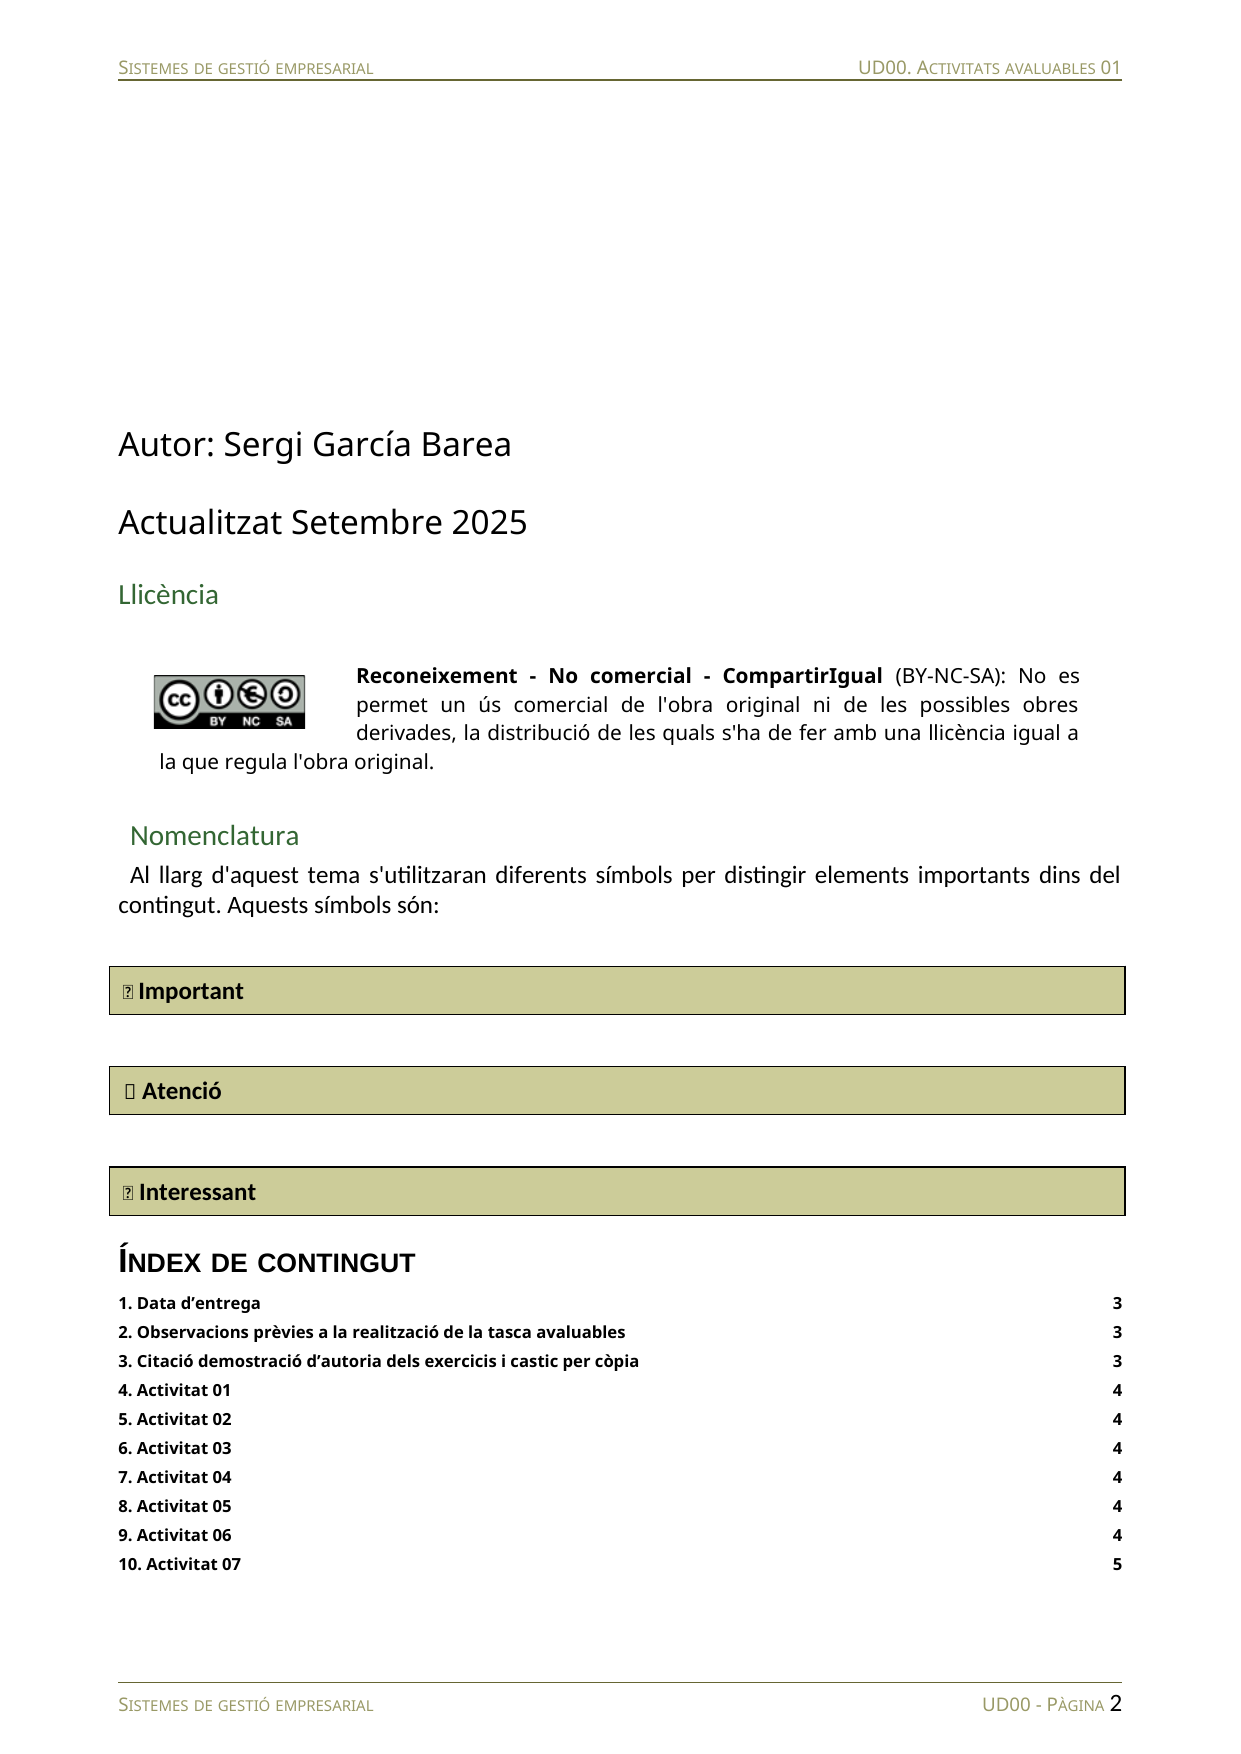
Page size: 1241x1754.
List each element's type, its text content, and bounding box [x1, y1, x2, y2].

text 💬 Interessant [110, 1168, 1124, 1215]
text Nomenclatura [118, 817, 1122, 852]
text Índex de contingut [118, 1241, 1122, 1279]
text Al llarg d'aquest tema s'utilitzaran diferents símbols per distingir elements importants dins del contingut. Aquests símbols són: [118, 859, 1122, 920]
text 10. Activitat 07 5 [118, 1552, 1122, 1575]
text 3. Citació demostració d’autoria dels exercicis i castic per còpia 3 [118, 1349, 1122, 1372]
text 1. Data d’entrega 3 [118, 1292, 1122, 1314]
text Autor: Sergi García Barea [118, 421, 1122, 466]
text 9. Activitat 06 4 [118, 1523, 1122, 1546]
picture [153, 675, 306, 729]
text 2. Observacions prèvies a la realització de la tasca avaluables 3 [118, 1321, 1122, 1343]
text Llicència [118, 576, 1122, 612]
text 6. Activitat 03 4 [118, 1436, 1122, 1459]
text 5. Activitat 02 4 [118, 1407, 1122, 1430]
text ❕ Atenció [110, 1067, 1124, 1114]
text Reconeixement - No comercial - CompartirIgual (BY-NC-SA): No es permet un ús comercial de l'obra original ni de les possibles obres derivades, la distribució de les quals s'ha de fer amb una llicència igual a la que regula l'obra original. [159, 662, 1080, 775]
text 4. Activitat 01 4 [118, 1378, 1122, 1401]
text Actualitzat Setembre 2025 [118, 499, 1122, 544]
text 7. Activitat 04 4 [118, 1465, 1122, 1488]
text 📖 Important [110, 967, 1124, 1014]
text 8. Activitat 05 4 [118, 1494, 1122, 1517]
